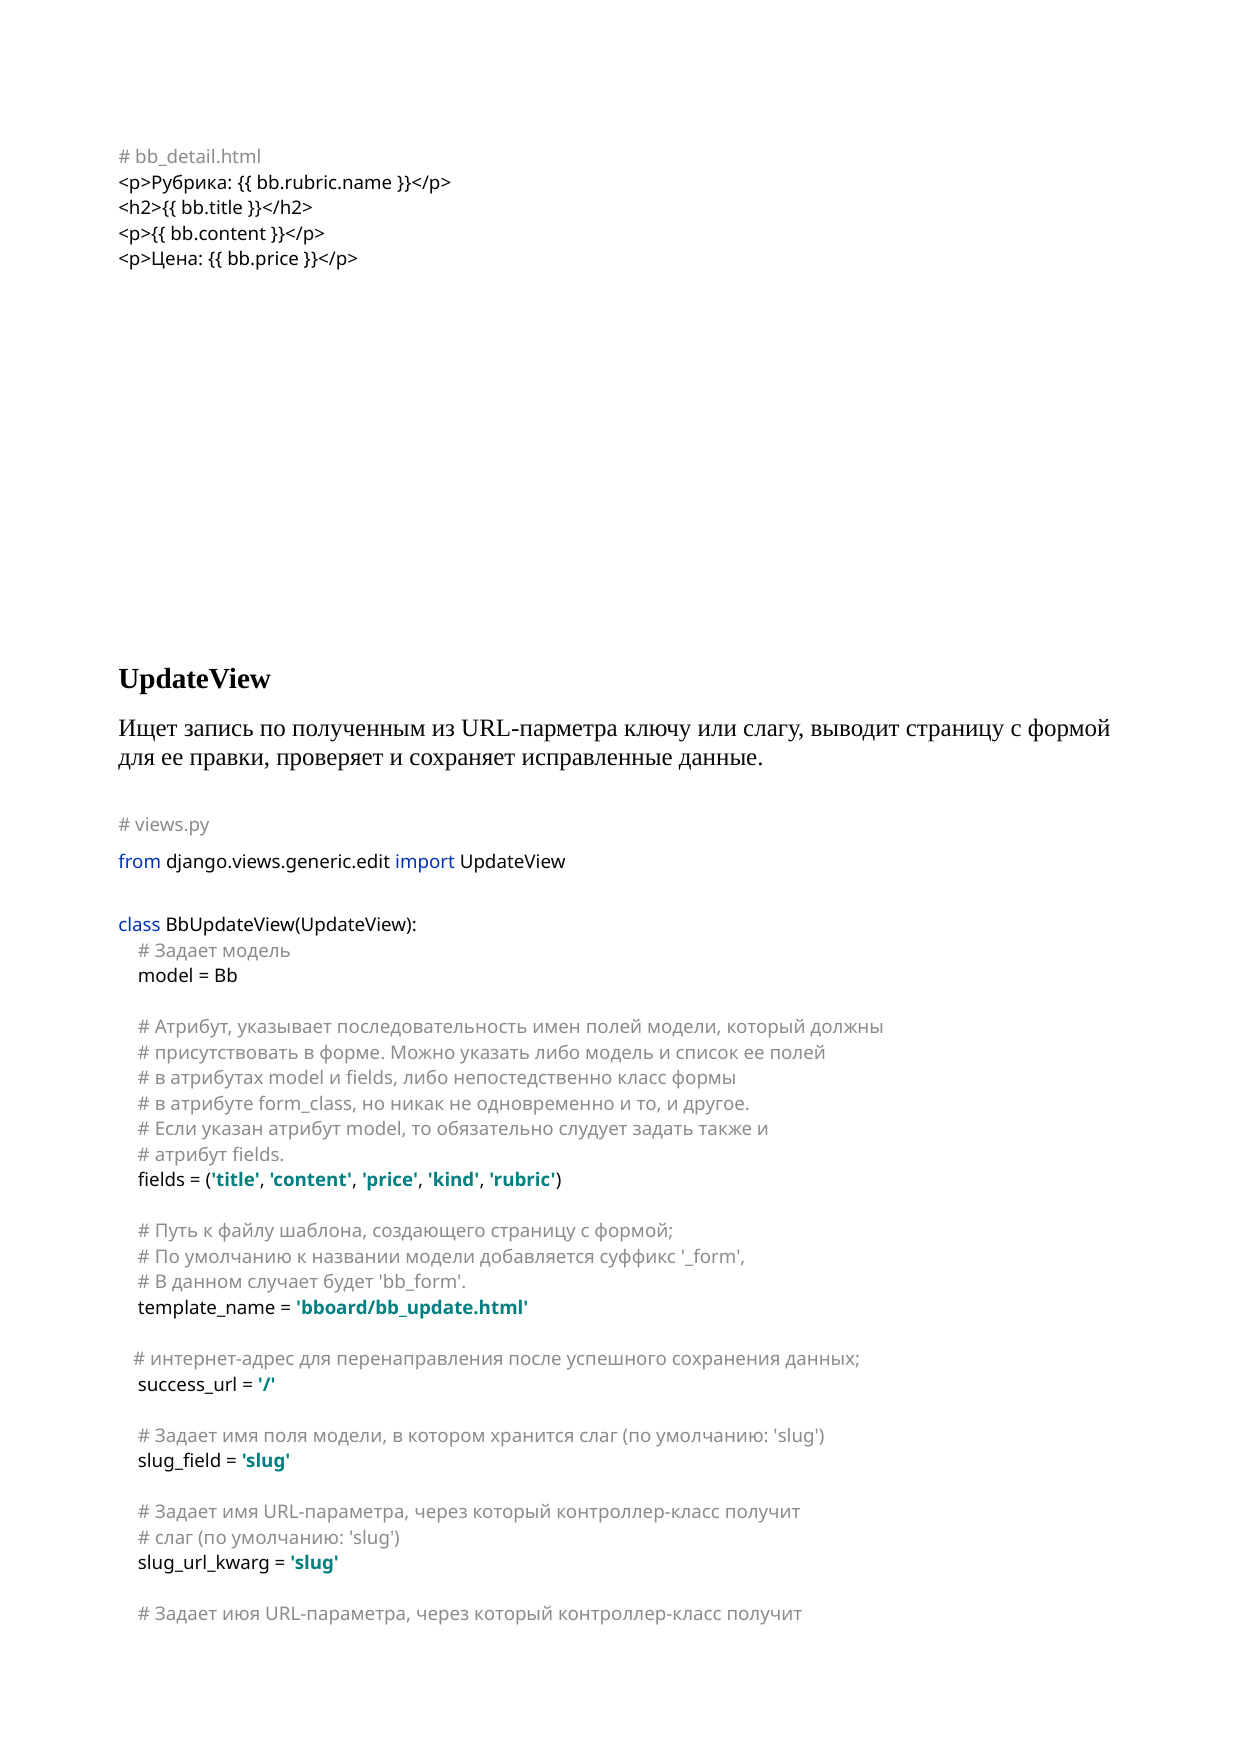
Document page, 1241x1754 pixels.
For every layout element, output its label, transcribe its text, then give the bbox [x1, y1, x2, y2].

text class BbUpdateView(UpdateView): # Задает модель model = Bb # Атрибут, указывает последовательность имен полей модели, который должны # присутствовать в форме. Можно указать либо модель и список ее полей # в атрибутах model и fields, либо непостедственно класс формы # в атрибуте form_class, но никак не одновременно и то, и другое. # Если указан атрибут model, то обязательно слудует задать также и # атрибут fields. fields = ('title', 'content', 'price', 'kind', 'rubric') # Путь к файлу шаблона, создающего страницу с формой; # По умолчанию к названии модели добавляется суффикс '_form', # В данном случает будет 'bb_form'. template_name = 'bboard/bb_update.html' # интернет-адрес для перенаправления после успешного сохранения данных; success_url = '/' # Задает имя поля модели, в котором хранится слаг (по умолчанию: 'slug') slug_field = 'slug' # Задает имя URL-параметра, через который контроллер-класс получит # слаг (по умолчанию: 'slug') slug_url_kwarg = 'slug' # Задает июя URL-параметра, через который контроллер-класс получит [118, 911, 1122, 1626]
text # bb_detail.html <p>Рубрика: {{ bb.rubric.name }}</p> <h2>{{ bb.title }}</h2> <p>{{ bb.content }}</p> <p>Цена: {{ bb.price }}</p> [118, 118, 1122, 271]
text from django.views.generic.edit import UpdateView [118, 848, 1122, 874]
subtitle UpdateView [118, 661, 1122, 695]
text # views.py [118, 811, 1122, 837]
text Ищет запись по полученным из URL-парметра ключу или слагу, выводит страницу с формой для ее правки, проверяет и сохраняет исправленные данные. [118, 713, 1122, 771]
